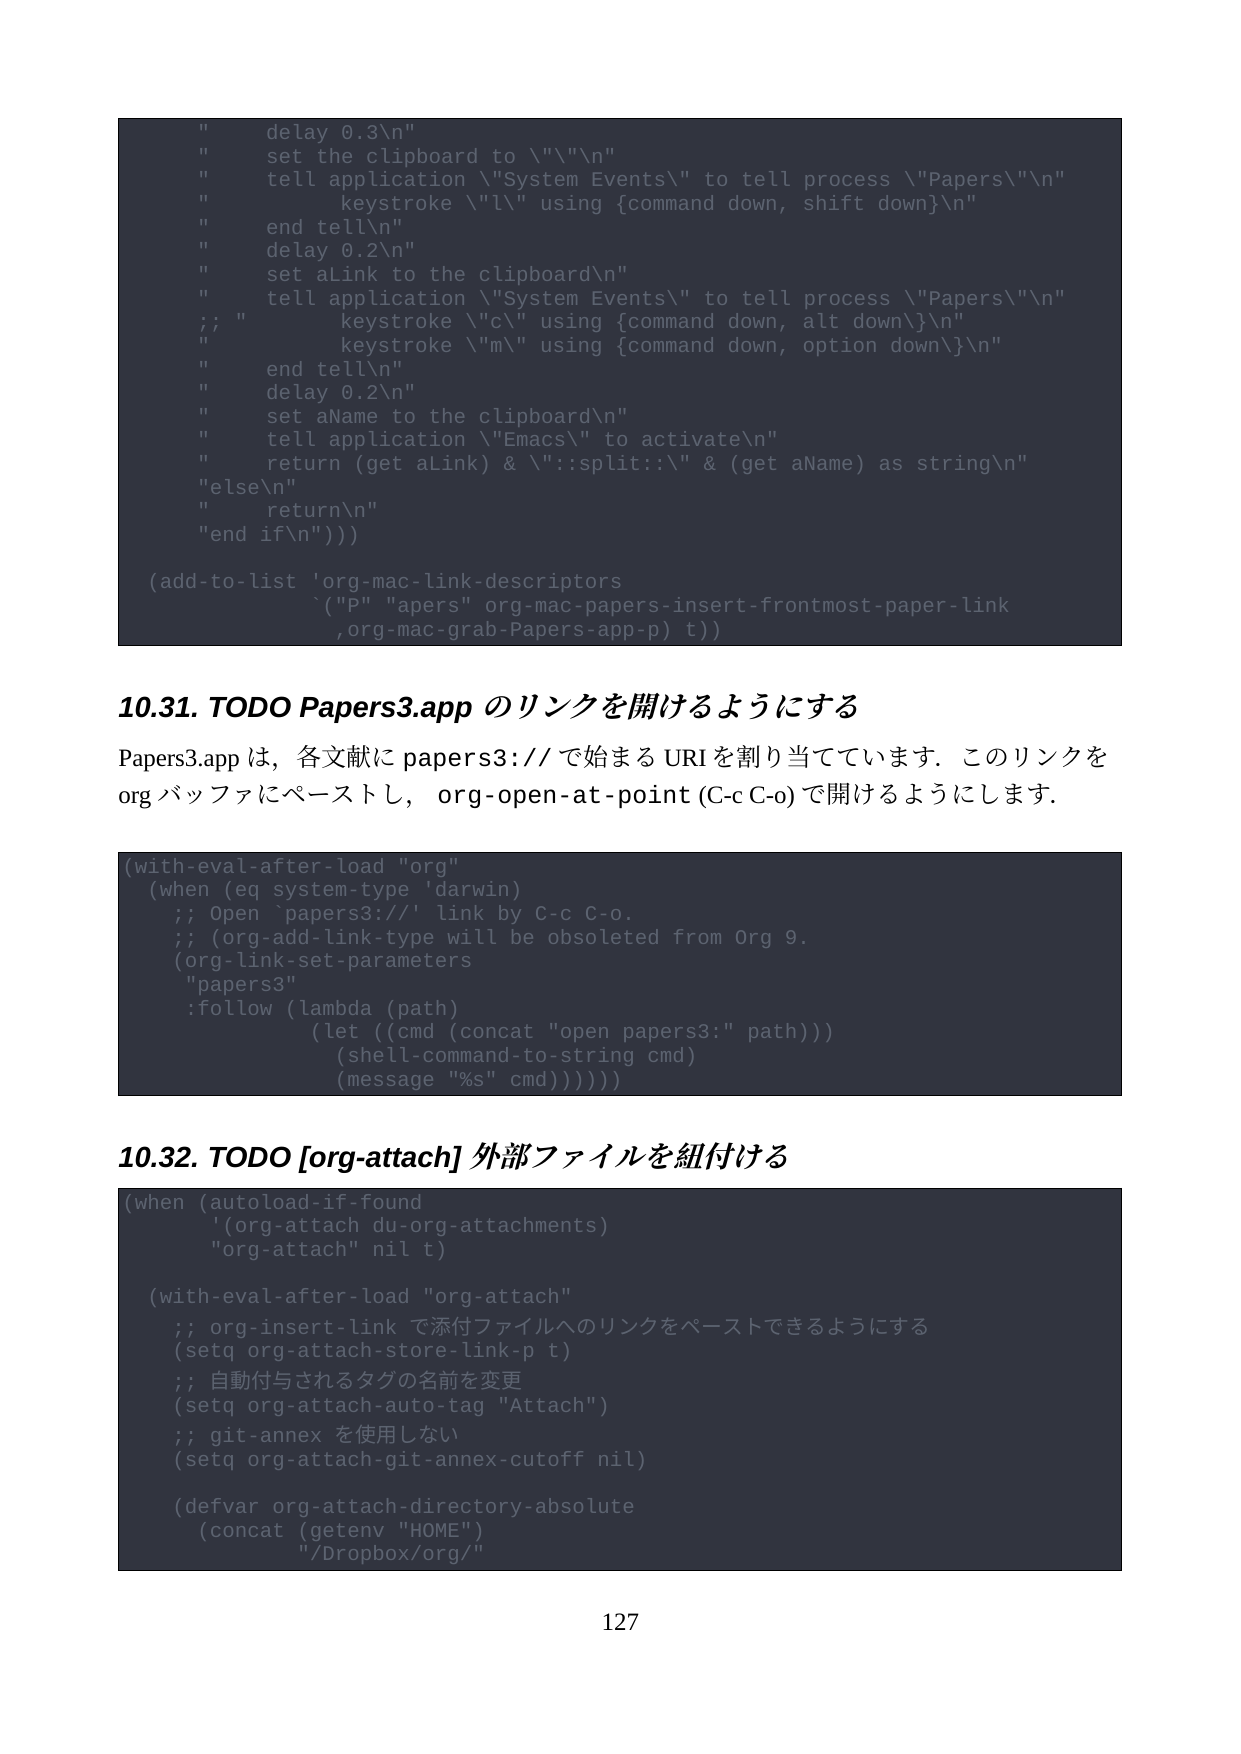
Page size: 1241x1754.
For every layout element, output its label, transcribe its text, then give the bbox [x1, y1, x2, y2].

text Papers3.app は，各文献に papers3:// で始まるURIを割り当てています．このリンクを org バッファにペーストし， org-open-at-point (C-c C-o) で開けるようにします． [118, 738, 1122, 839]
text (with-eval-after-load "org-attach" [119, 1282, 1121, 1306]
text (shell-command-to-string cmd) [119, 1041, 1121, 1064]
text (when (autoload-if-found [119, 1189, 1121, 1212]
text `("P" "apers" org-mac-papers-insert-frontmost-paper-link [119, 591, 1121, 615]
text " delay 0.2\n" [119, 236, 1121, 260]
text (setq org-attach-git-annex-cutoff nil) [119, 1445, 1121, 1468]
text (setq org-attach-auto-tag "Attach") [119, 1391, 1121, 1414]
text "papers3" [119, 970, 1121, 994]
text " tell application \"System Events\" to tell process \"Papers\"\n" [119, 165, 1121, 189]
text (concat (getenv "HOME") [119, 1516, 1121, 1539]
text :follow (lambda (path) [119, 994, 1121, 1017]
text (setq org-attach-store-link-p t) [119, 1337, 1121, 1360]
text " end tell\n" [119, 354, 1121, 378]
text " delay 0.2\n" [119, 378, 1121, 402]
text " return (get aLink) & \"::split::\" & (get aName) as string\n" [119, 449, 1121, 473]
text ;; Open `papers3://' link by C-c C-o. [119, 899, 1121, 923]
text " keystroke \"m\" using {command down, option down\}\n" [119, 331, 1121, 354]
text " tell application \"System Events\" to tell process \"Papers\"\n" [119, 284, 1121, 307]
text " return\n" [119, 496, 1121, 520]
text ;; 自動付与されるタグの名前を変更 [119, 1360, 1121, 1391]
subtitle TODO Papers3.app のリンクを開けるようにする [118, 684, 1122, 726]
text (with-eval-after-load "org" [119, 853, 1121, 875]
text "/Dropbox/org/" [119, 1539, 1121, 1570]
text ,org-mac-grab-Papers-app-p) t)) [119, 615, 1121, 645]
text ;; (org-add-link-type will be obsoleted from Org 9. [119, 923, 1121, 946]
text ;; " keystroke \"c\" using {command down, alt down\}\n" [119, 307, 1121, 331]
text (when (eq system-type 'darwin) [119, 875, 1121, 899]
text " set the clipboard to \"\"\n" [119, 142, 1121, 165]
text "else\n" [119, 473, 1121, 496]
text " set aLink to the clipboard\n" [119, 260, 1121, 284]
text "org-attach" nil t) [119, 1235, 1121, 1259]
text ;; git-annex を使用しない [119, 1414, 1121, 1445]
text (let ((cmd (concat "open papers3:" path))) [119, 1017, 1121, 1041]
subtitle TODO [org-attach] 外部ファイルを紐付ける [118, 1133, 1122, 1175]
text (add-to-list 'org-mac-link-descriptors [119, 567, 1121, 591]
text ;; org-insert-link で添付ファイルへのリンクをペーストできるようにする [119, 1306, 1121, 1337]
text "end if\n"))) [119, 520, 1121, 544]
text (message "%s" cmd)))))) [119, 1064, 1121, 1095]
text " delay 0.3\n" [119, 119, 1121, 142]
text " end tell\n" [119, 213, 1121, 236]
text " set aName to the clipboard\n" [119, 402, 1121, 426]
text (org-link-set-parameters [119, 946, 1121, 970]
text '(org-attach du-org-attachments) [119, 1212, 1121, 1235]
text (defvar org-attach-directory-absolute [119, 1492, 1121, 1516]
text " keystroke \"l\" using {command down, shift down}\n" [119, 189, 1121, 213]
text " tell application \"Emacs\" to activate\n" [119, 426, 1121, 449]
